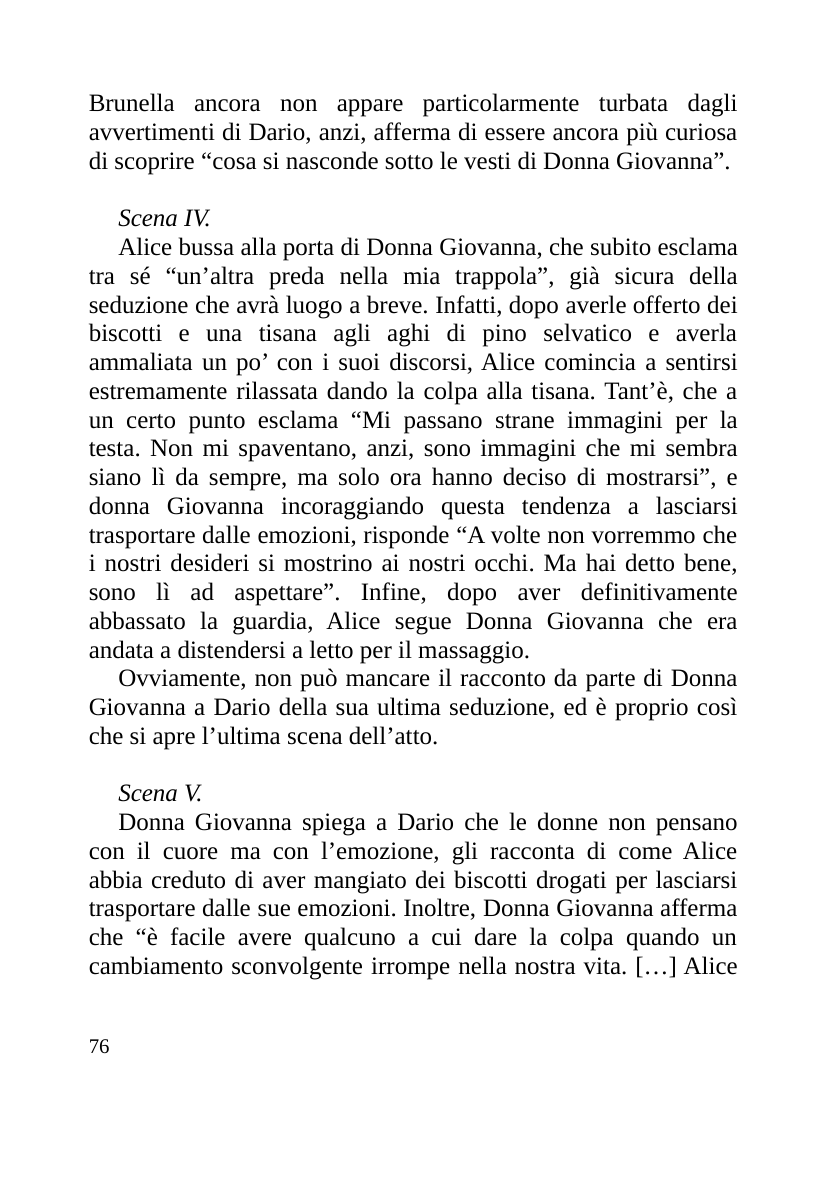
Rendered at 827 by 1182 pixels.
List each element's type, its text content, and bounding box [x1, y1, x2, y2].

text Alice bussa alla porta di Donna Giovanna, che subito esclama tra sé “un’altra preda nella mia trappola”, già sicura della seduzione che avrà luogo a breve. Infatti, dopo averle offerto dei biscotti e una tisana agli aghi di pino selvatico e averla ammaliata un po’ con i suoi discorsi, Alice comincia a sentirsi estremamente rilassata dando la colpa alla tisana. Tant’è, che a un certo punto esclama “Mi passano strane immagini per la testa. Non mi spaventano, anzi, sono immagini che mi sembra siano lì da sempre, ma solo ora hanno deciso di mostrarsi”, e donna Giovanna incoraggiando questa tendenza a lasciarsi trasportare dalle emozioni, risponde “A volte non vorremmo che i nostri desideri si mostrino ai nostri occhi. Ma hai detto bene, sono lì ad aspettare”. Infine, dopo aver definitivamente abbassato la guardia, Alice segue Donna Giovanna che era andata a distendersi a letto per il massaggio. [88, 232, 738, 663]
text Scena IV. [88, 203, 738, 232]
text Scena V. [88, 778, 738, 807]
text Brunella ancora non appare particolarmente turbata dagli avvertimenti di Dario, anzi, afferma di essere ancora più curiosa di scoprire “cosa si nasconde sotto le vesti di Donna Giovanna”. [88, 88, 738, 175]
text Donna Giovanna spiega a Dario che le donne non pensano con il cuore ma con l’emozione, gli racconta di come Alice abbia creduto di aver mangiato dei biscotti drogati per lasciarsi trasportare dalle sue emozioni. Inoltre, Donna Giovanna afferma che “è facile avere qualcuno a cui dare la colpa quando un cambiamento sconvolgente irrompe nella nostra vita. […] Alice [88, 807, 738, 980]
text Ovviamente, non può mancare il racconto da parte di Donna Giovanna a Dario della sua ultima seduzione, ed è proprio così che si apre l’ultima scena dell’atto. [88, 663, 738, 750]
